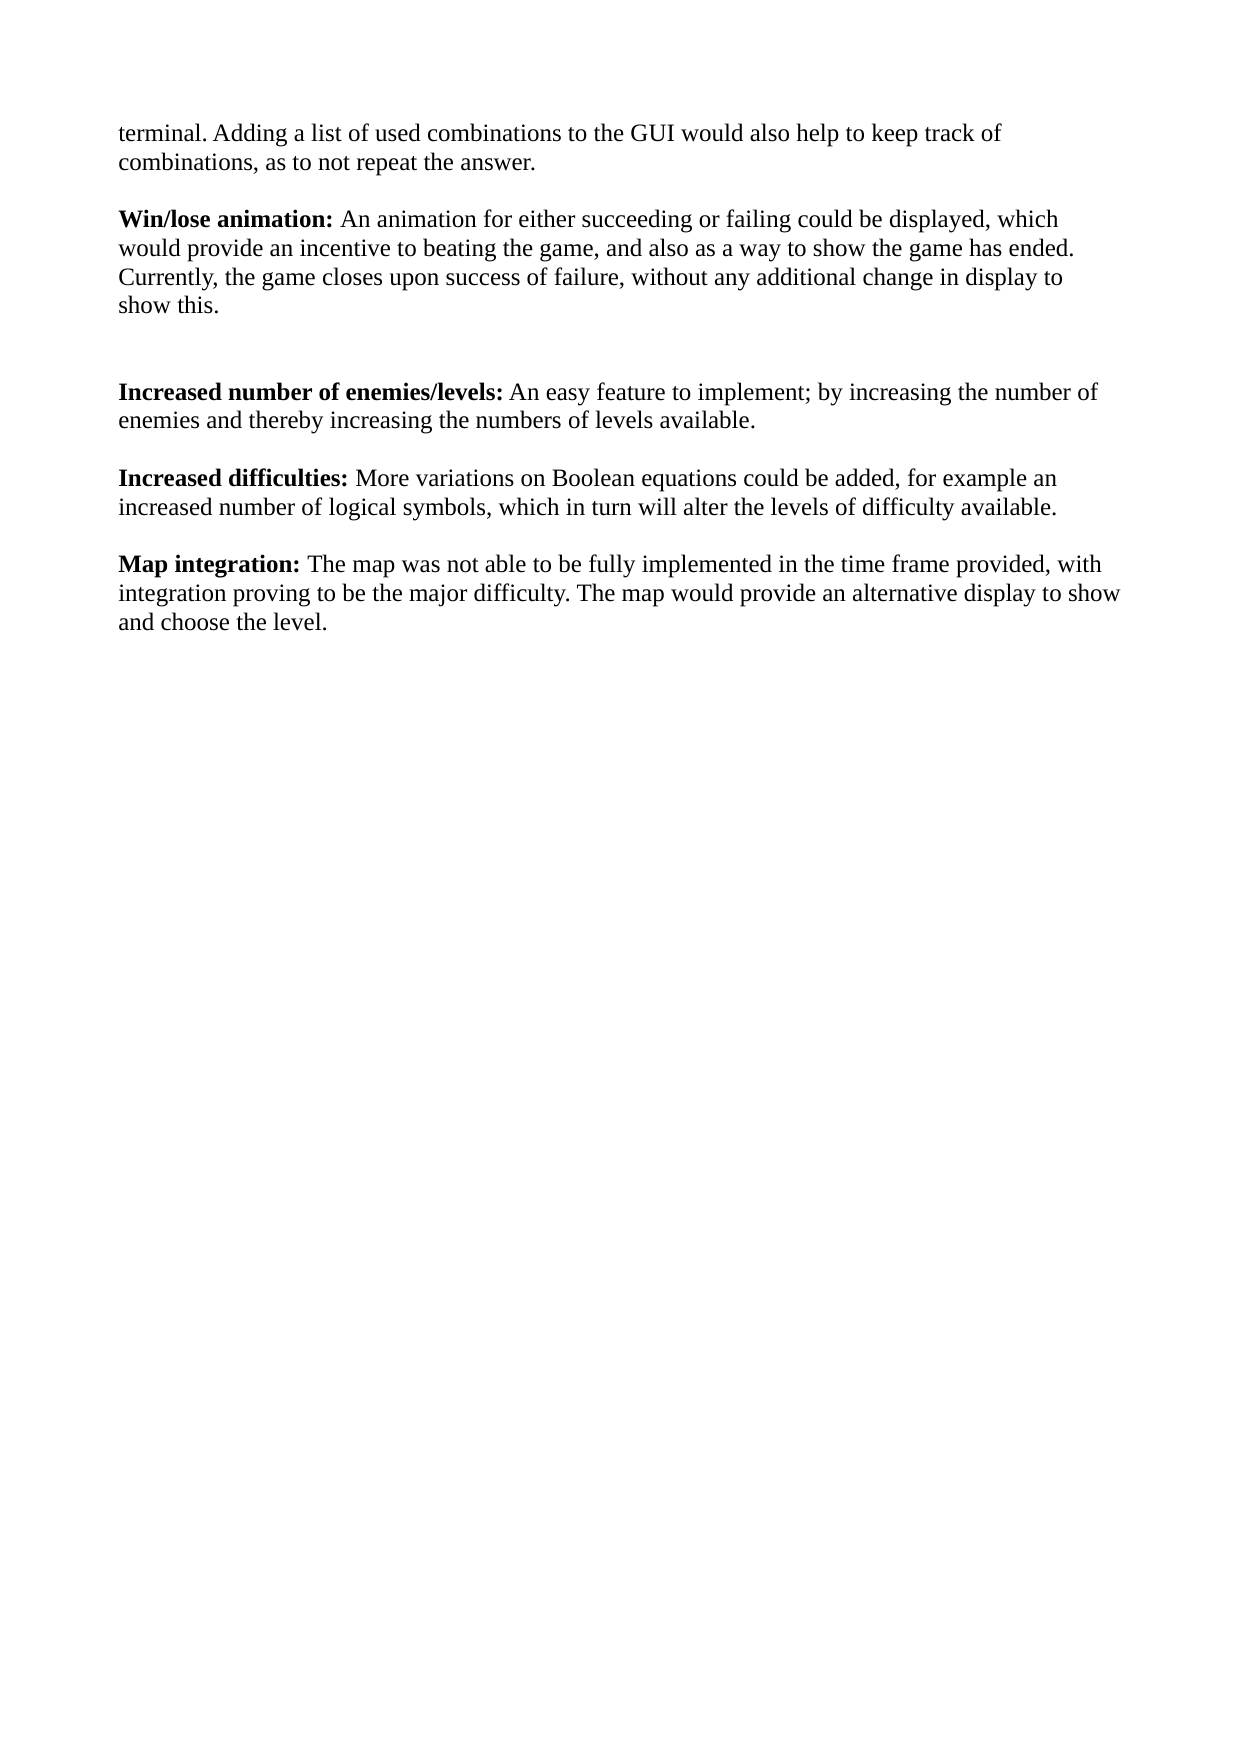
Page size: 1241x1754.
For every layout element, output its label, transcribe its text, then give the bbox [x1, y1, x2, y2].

text Win/lose animation: An animation for either succeeding or failing could be displayed, which would provide an incentive to beating the game, and also as a way to show the game has ended. Currently, the game closes upon success of failure, without any additional change in display to show this. [118, 204, 1122, 319]
text Increased number of enemies/levels: An easy feature to implement; by increasing the number of enemies and thereby increasing the numbers of levels available. [118, 377, 1122, 434]
text Map integration: The map was not able to be fully implemented in the time frame provided, with integration proving to be the major difficulty. The map would provide an alternative display to show and choose the level. [118, 549, 1122, 636]
text Increased difficulties: More variations on Boolean equations could be added, for example an increased number of logical symbols, which in turn will alter the levels of difficulty available. [118, 463, 1122, 521]
text terminal. Adding a list of used combinations to the GUI would also help to keep track of combinations, as to not repeat the answer. [118, 118, 1122, 176]
